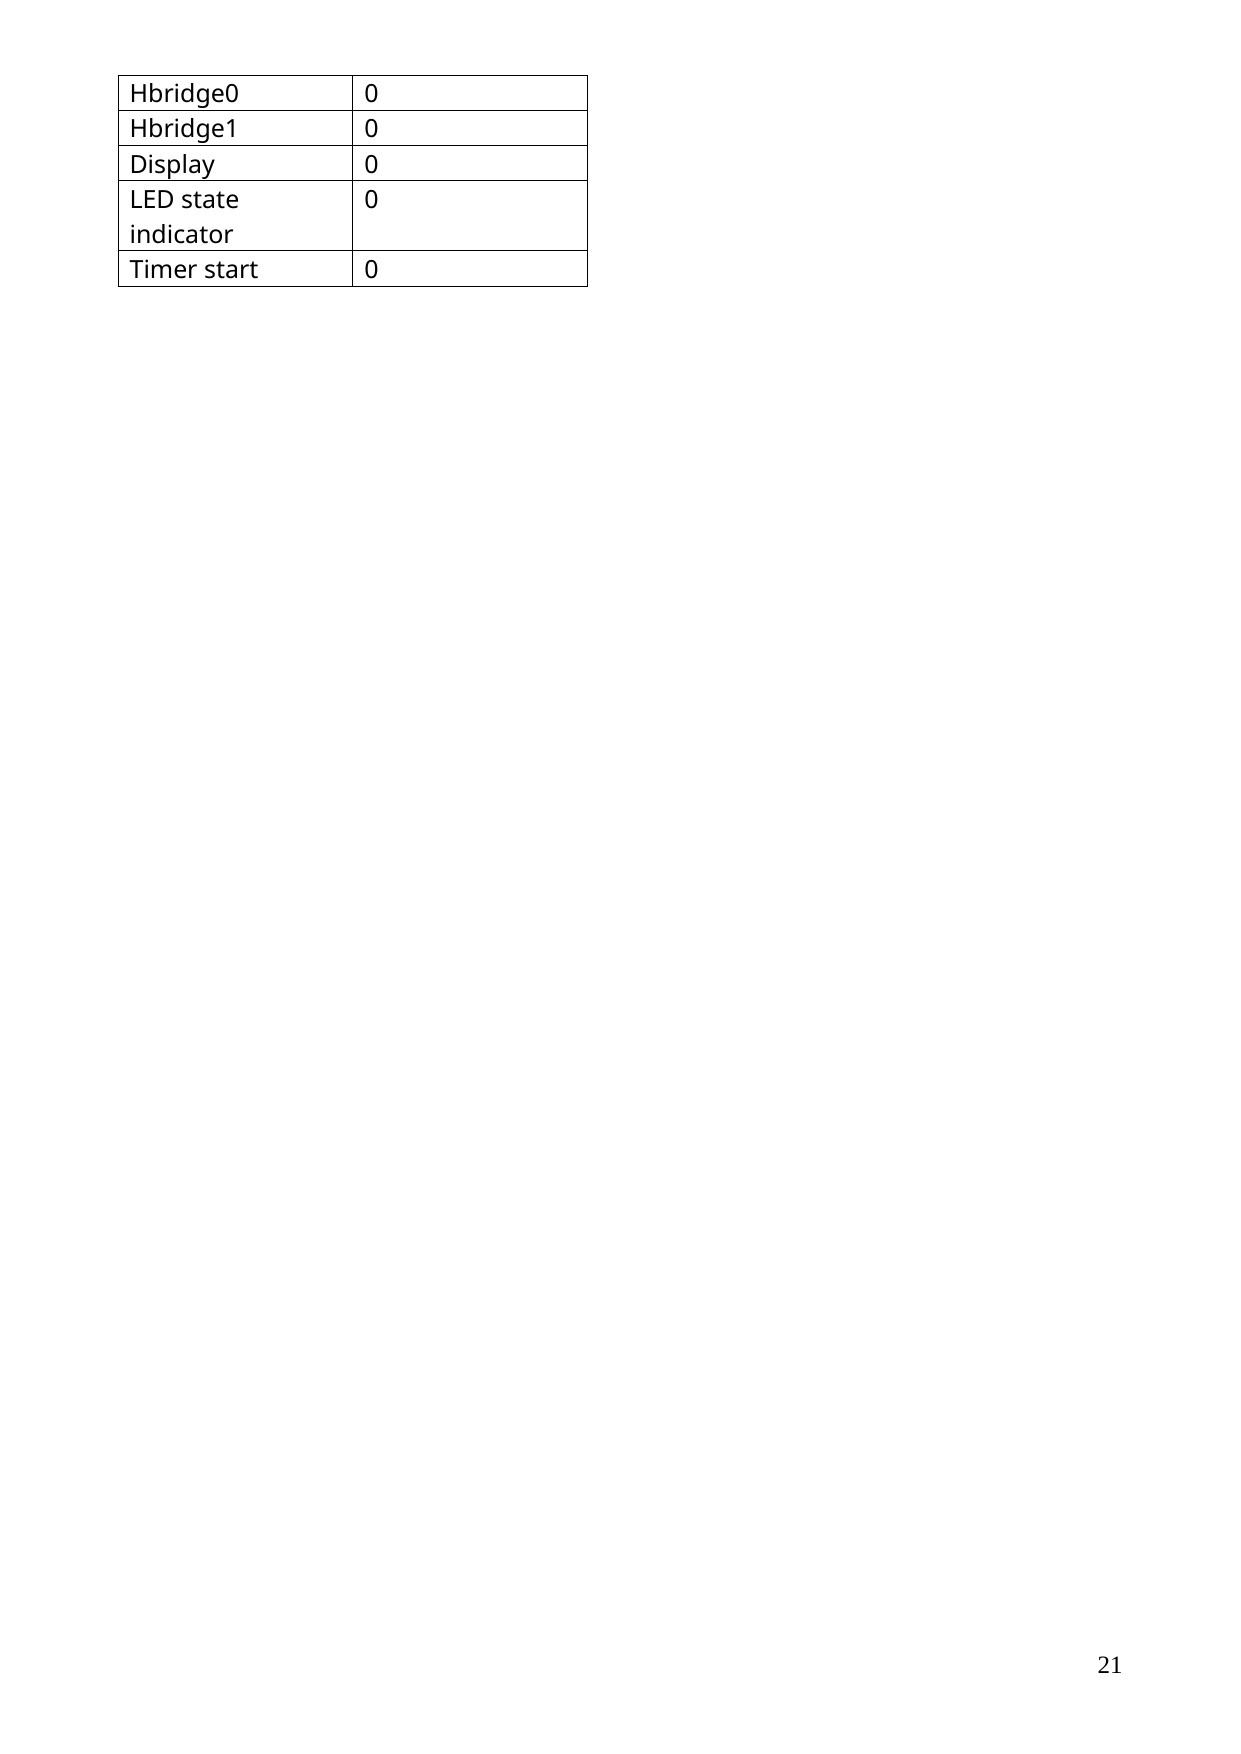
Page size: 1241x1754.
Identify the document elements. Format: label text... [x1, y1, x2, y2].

table_cell 0 [353, 181, 587, 250]
table_cell LED state indicator [119, 181, 352, 250]
table_cell Hbridge0 [119, 76, 352, 110]
table_cell 0 [353, 251, 587, 286]
table_cell 0 [353, 76, 587, 110]
table_cell Display [119, 146, 352, 180]
table_cell 0 [353, 111, 587, 145]
table_cell Hbridge1 [119, 111, 352, 145]
table_cell 0 [353, 146, 587, 180]
table_cell Timer start [119, 251, 352, 286]
